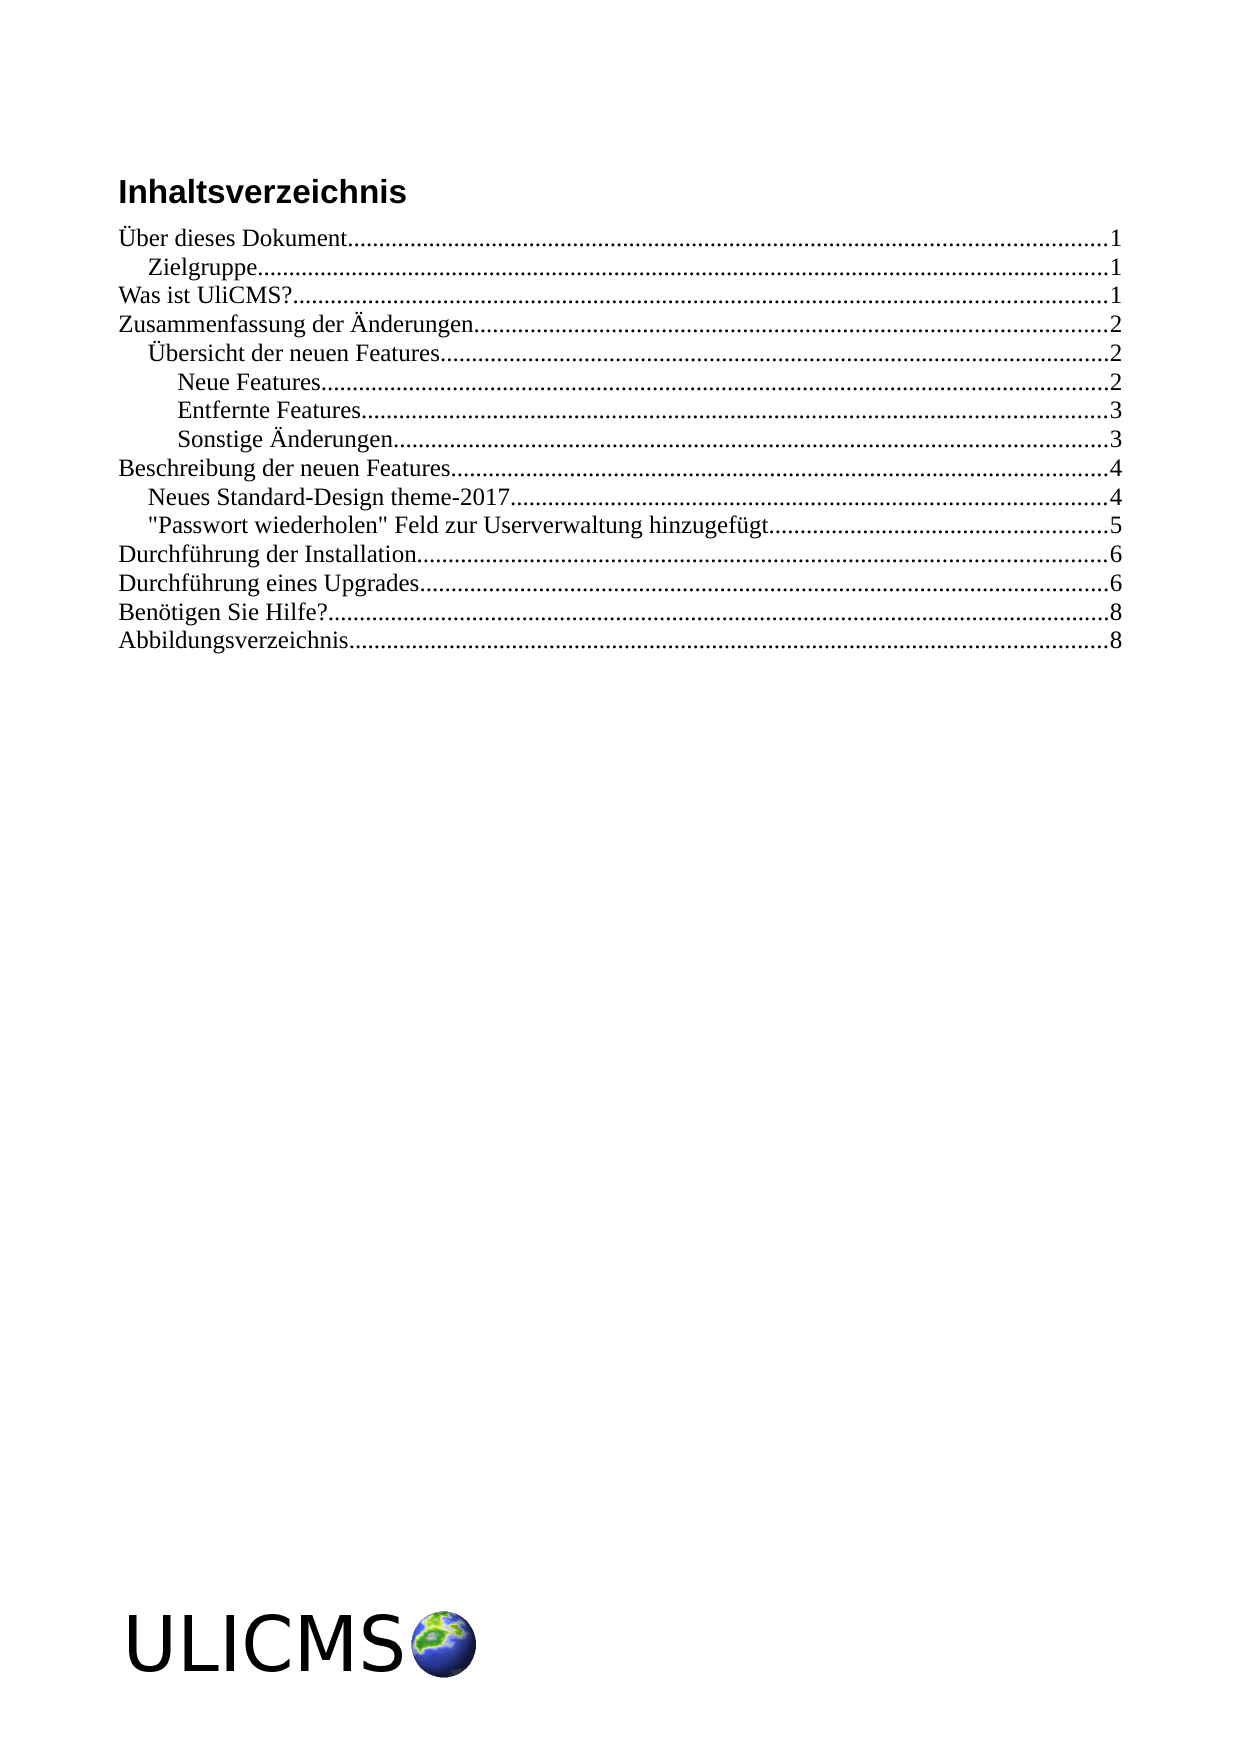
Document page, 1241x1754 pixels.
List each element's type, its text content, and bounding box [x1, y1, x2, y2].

text Entfernte Features 3 [177, 395, 1122, 424]
text Zielgruppe 1 [148, 252, 1122, 280]
text Abbildungsverzeichnis 8 [118, 625, 1122, 654]
text Benötigen Sie Hilfe? 8 [118, 597, 1122, 625]
text "Passwort wiederholen" Feld zur Userverwaltung hinzugefügt 5 [148, 510, 1122, 539]
text Neue Features 2 [177, 367, 1122, 395]
text Über dieses Dokument 1 [118, 223, 1122, 252]
text Sonstige Änderungen 3 [177, 424, 1122, 453]
text Durchführung eines Upgrades 6 [118, 568, 1122, 597]
text Durchführung der Installation 6 [118, 539, 1122, 568]
text Zusammenfassung der Änderungen 2 [118, 309, 1122, 338]
text Übersicht der neuen Features 2 [148, 338, 1122, 367]
picture [118, 1607, 479, 1681]
text Beschreibung der neuen Features 4 [118, 453, 1122, 482]
text Was ist UliCMS? 1 [118, 280, 1122, 309]
text Neues Standard-Design theme-2017 4 [148, 482, 1122, 510]
subtitle Inhaltsverzeichnis [118, 172, 1122, 210]
